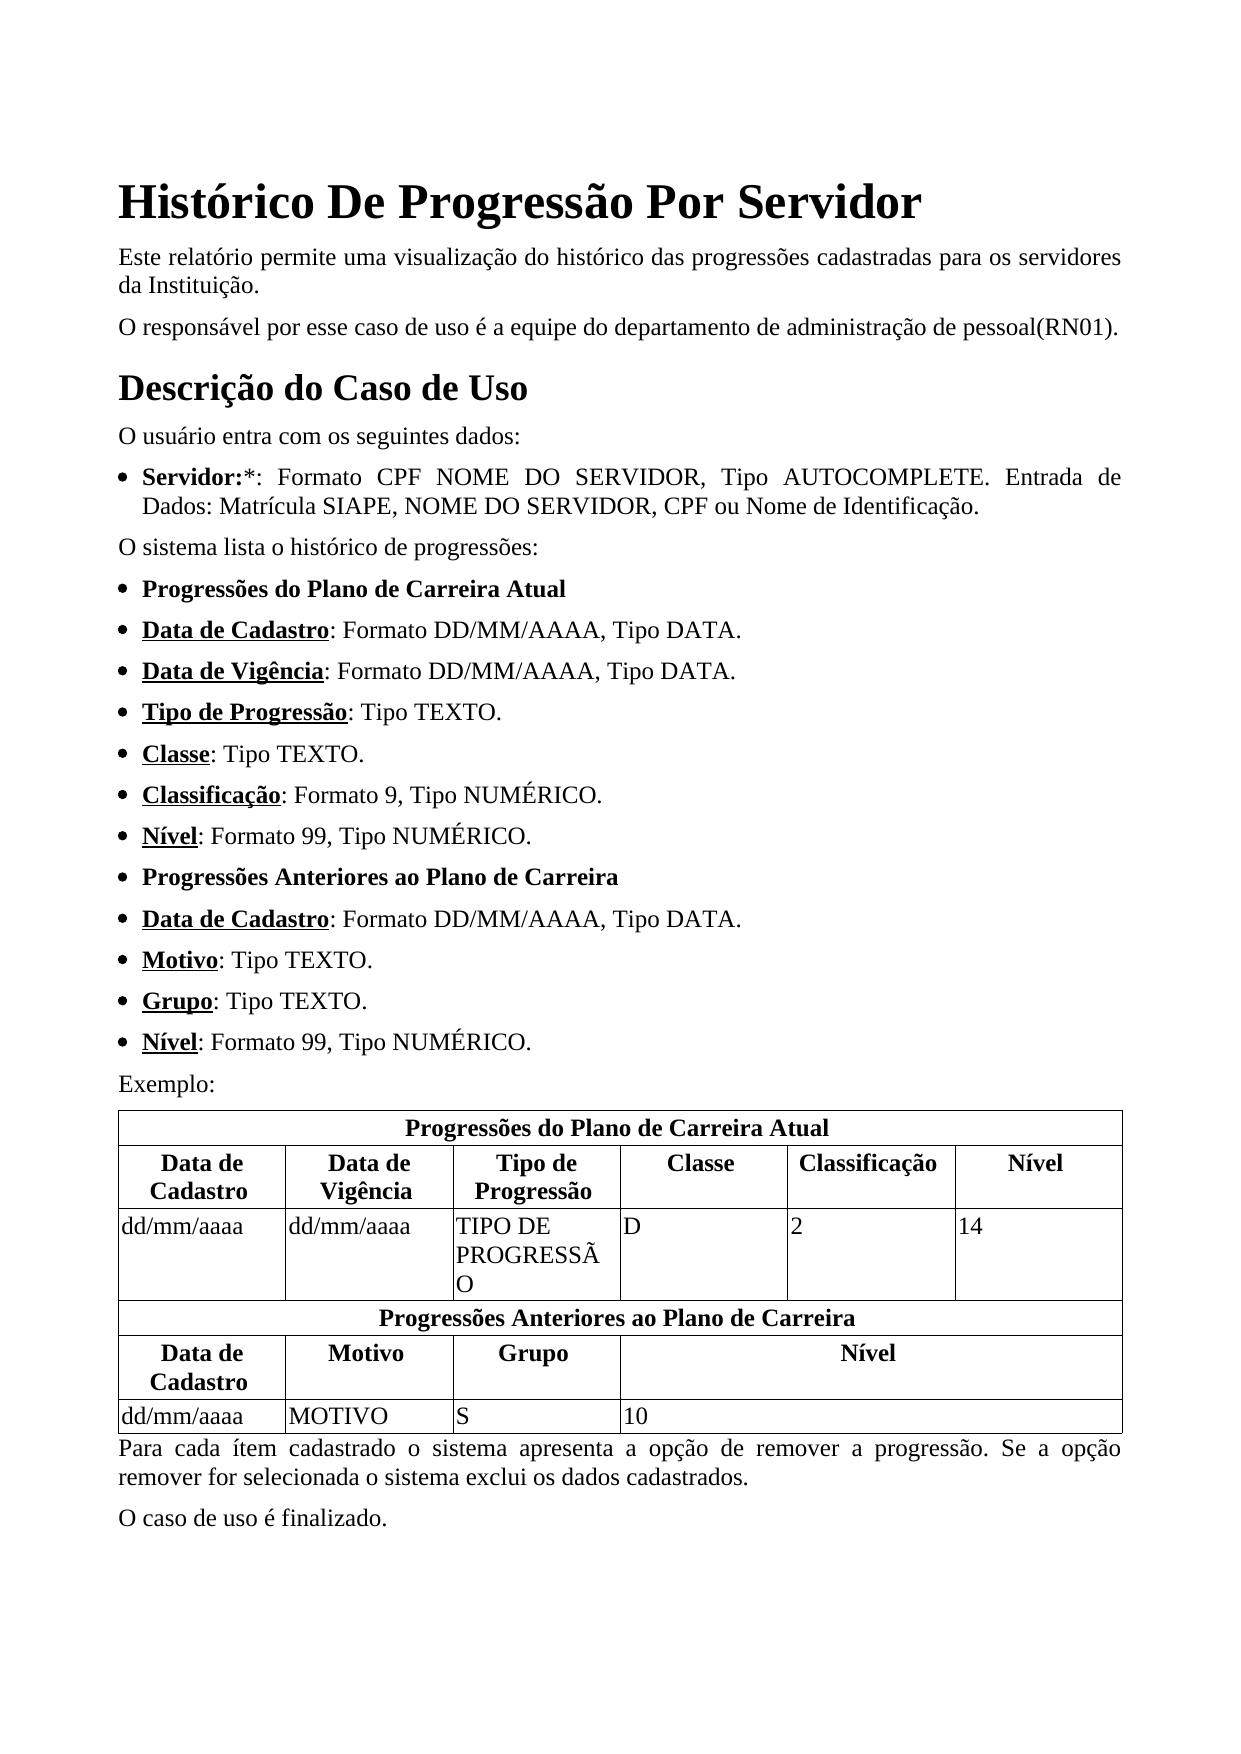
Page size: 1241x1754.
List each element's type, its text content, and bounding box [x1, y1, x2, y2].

list Progressões Anteriores ao Plano de Carreira [118, 862, 1122, 891]
table_cell Tipo de Progressão [454, 1146, 620, 1208]
table_cell Data de Cadastro [119, 1336, 285, 1398]
table_cell 2 [788, 1209, 955, 1300]
list Tipo de Progressão: Tipo TEXTO. [118, 697, 1122, 726]
subtitle Descrição do Caso de Uso [118, 366, 1122, 409]
table_cell Classe [621, 1146, 787, 1208]
list Data de Cadastro: Formato DD/MM/AAAA, Tipo DATA. [118, 615, 1122, 644]
table_cell Data de Cadastro [119, 1146, 285, 1208]
list Nível: Formato 99, Tipo NUMÉRICO. [118, 821, 1122, 850]
text Exemplo: [118, 1069, 1122, 1097]
list Classe: Tipo TEXTO. [118, 739, 1122, 767]
list Data de Cadastro: Formato DD/MM/AAAA, Tipo DATA. [118, 904, 1122, 932]
table_cell dd/mm/aaaa [119, 1209, 285, 1300]
text Este relatório permite uma visualização do histórico das progressões cadastradas para os servidores da Instituição. [118, 242, 1122, 299]
table_cell Progressões Anteriores ao Plano de Carreira [119, 1301, 1122, 1335]
subtitle Histórico De Progressão Por Servidor [118, 172, 1122, 229]
text Para cada ítem cadastrado o sistema apresenta a opção de remover a progressão. Se a opção remover for selecionada o sistema exclui os dados cadastrados. [118, 1434, 1122, 1491]
table_cell D [621, 1209, 787, 1300]
text O usuário entra com os seguintes dados: [118, 421, 1122, 450]
list Grupo: Tipo TEXTO. [118, 986, 1122, 1015]
table_cell Nível [621, 1336, 1122, 1398]
text O caso de uso é finalizado. [118, 1503, 1122, 1532]
table_cell S [454, 1400, 620, 1433]
table_cell TIPO DE PROGRESSÃO [454, 1209, 620, 1300]
table_cell Grupo [454, 1336, 620, 1398]
list Motivo: Tipo TEXTO. [118, 945, 1122, 974]
list Nível: Formato 99, Tipo NUMÉRICO. [118, 1027, 1122, 1056]
table_cell MOTIVO [286, 1400, 453, 1433]
table_cell Data de Vigência [286, 1146, 453, 1208]
table_cell Classificação [788, 1146, 955, 1208]
list Classificação: Formato 9, Tipo NUMÉRICO. [118, 780, 1122, 809]
table_header Progressões do Plano de Carreira Atual [119, 1111, 1122, 1145]
table_cell Nível [956, 1146, 1122, 1208]
table_cell 14 [956, 1209, 1122, 1300]
table_cell 10 [621, 1400, 1122, 1433]
table_cell dd/mm/aaaa [286, 1209, 453, 1300]
list Servidor:*: Formato CPF NOME DO SERVIDOR, Tipo AUTOCOMPLETE. Entrada de Dados: Matrícula SIAPE, NOME DO SERVIDOR, CPF ou Nome de Identificação. [118, 462, 1122, 520]
list Data de Vigência: Formato DD/MM/AAAA, Tipo DATA. [118, 656, 1122, 685]
table_cell Motivo [286, 1336, 453, 1398]
table_cell dd/mm/aaaa [119, 1400, 285, 1433]
text O responsável por esse caso de uso é a equipe do departamento de administração de pessoal(RN01). [118, 312, 1122, 341]
list Progressões do Plano de Carreira Atual [118, 574, 1122, 602]
text O sistema lista o histórico de progressões: [118, 532, 1122, 561]
